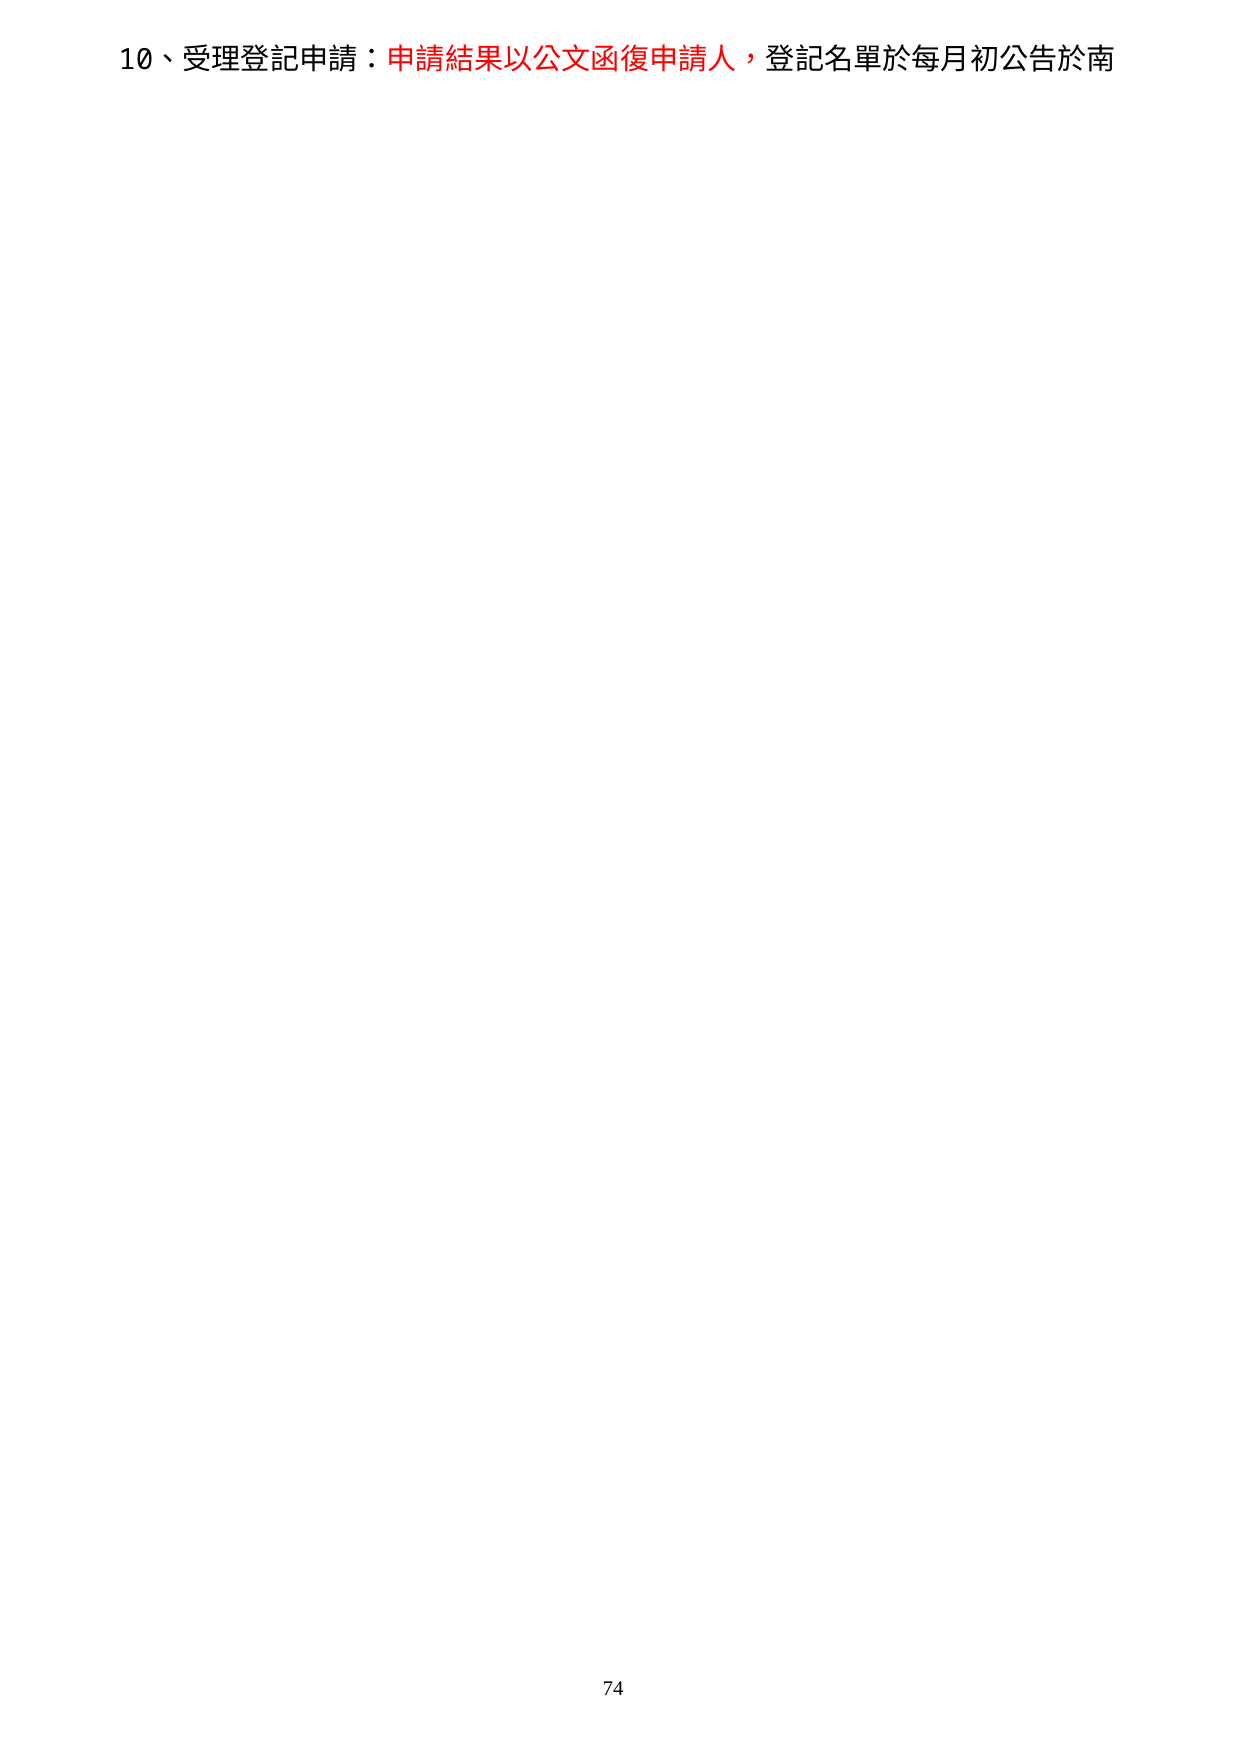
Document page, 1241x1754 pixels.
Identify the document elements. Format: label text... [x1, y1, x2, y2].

list 受理登記申請：申請結果以公文函復申請人，登記名單於每月初公告於南 [118, 29, 1137, 79]
